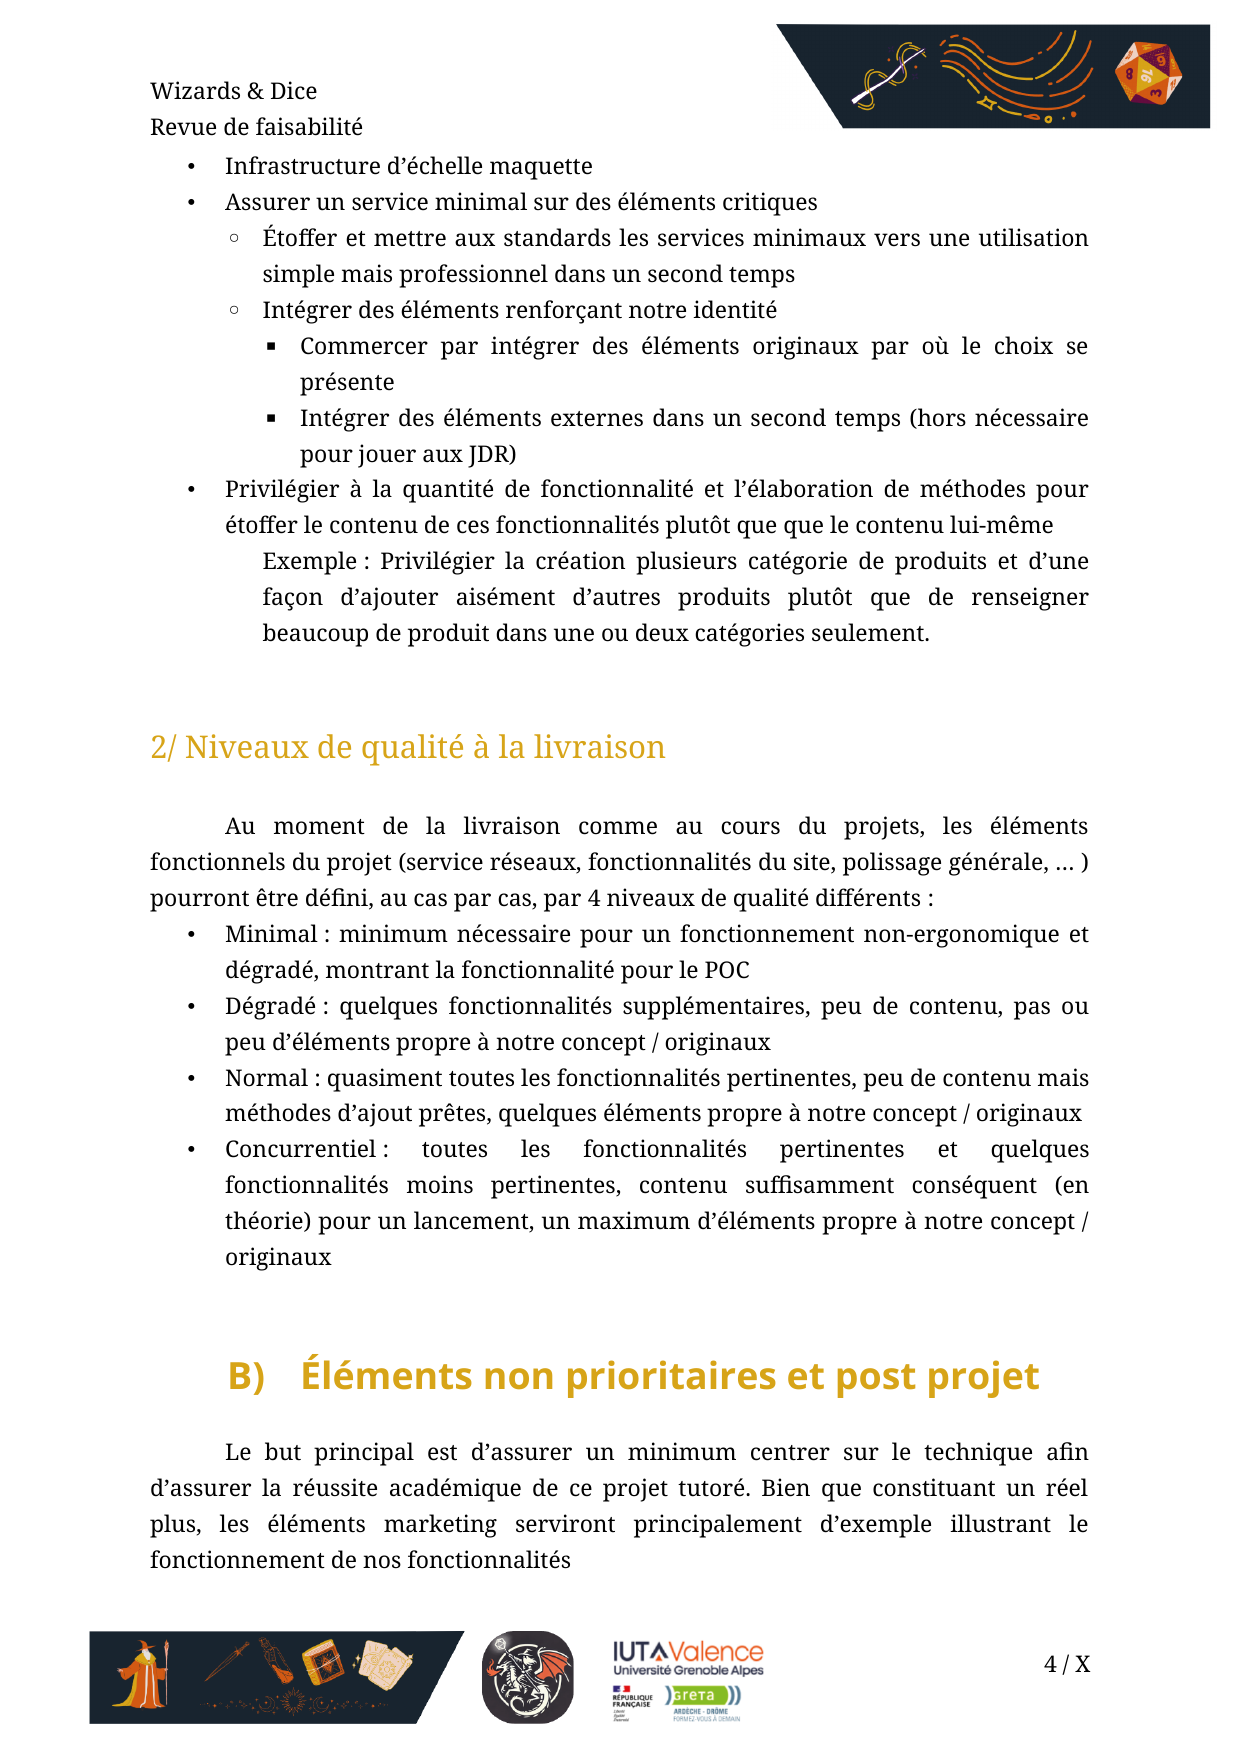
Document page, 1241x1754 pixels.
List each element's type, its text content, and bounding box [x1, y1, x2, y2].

list Dégradé : quelques fonctionnalités supplémentaires, peu de contenu, pas ou peu d’éléments propre à notre concept / originaux [187, 989, 1090, 1057]
list Commercer par intégrer des éléments originaux par où le choix se présente [262, 330, 1090, 397]
list Intégrer des éléments renforçant notre identité [225, 294, 1090, 325]
picture [81, 1620, 788, 1733]
list Infrastructure d’échelle maquette [187, 150, 1090, 181]
list Exemple : Privilégier la création plusieurs catégorie de produits et d’une façon d’ajouter aisément d’autres produits plutôt que de renseigner beaucoup de produit dans une ou deux catégories seulement. [225, 545, 1090, 648]
list Concurrentiel : toutes les fonctionnalités pertinentes et quelques fonctionnalités moins pertinentes, contenu suffisamment conséquent (en théorie) pour un lancement, un maximum d’éléments propre à notre concept / originaux [187, 1133, 1090, 1272]
list Assurer un service minimal sur des éléments critiques [187, 186, 1090, 217]
list Privilégier à la quantité de fonctionnalité et l’élaboration de méthodes pour étoffer le contenu de ces fonctionnalités plutôt que que le contenu lui-même [187, 473, 1090, 541]
list Étoffer et mettre aux standards les services minimaux vers une utilisation simple mais professionnel dans un second temps [225, 222, 1090, 289]
list Minimal : minimum nécessaire pour un fonctionnement non-ergonomique et dégradé, montrant la fonctionnalité pour le POC [187, 918, 1090, 985]
list Intégrer des éléments externes dans un second temps (hors nécessaire pour jouer aux JDR) [262, 402, 1090, 469]
list Normal : quasiment toutes les fonctionnalités pertinentes, peu de contenu mais méthodes d’ajout prêtes, quelques éléments propre à notre concept / originaux [187, 1061, 1090, 1129]
subtitle Éléments non prioritaires et post projet [227, 1349, 1090, 1400]
picture [771, 21, 1218, 131]
subtitle Niveaux de qualité à la livraison [150, 725, 1090, 768]
text Au moment de la livraison comme au cours du projets, les éléments fonctionnels du projet (service réseaux, fonctionnalités du site, polissage générale, … ) pourront être défini, au cas par cas, par 4 niveaux de qualité différents : [150, 810, 1090, 913]
text Le but principal est d’assurer un minimum centrer sur le technique afin d’assurer la réussite académique de ce projet tutoré. Bien que constituant un réel plus, les éléments marketing serviront principalement d’exemple illustrant le fonctionnement de nos fonctionnalités [150, 1436, 1090, 1575]
